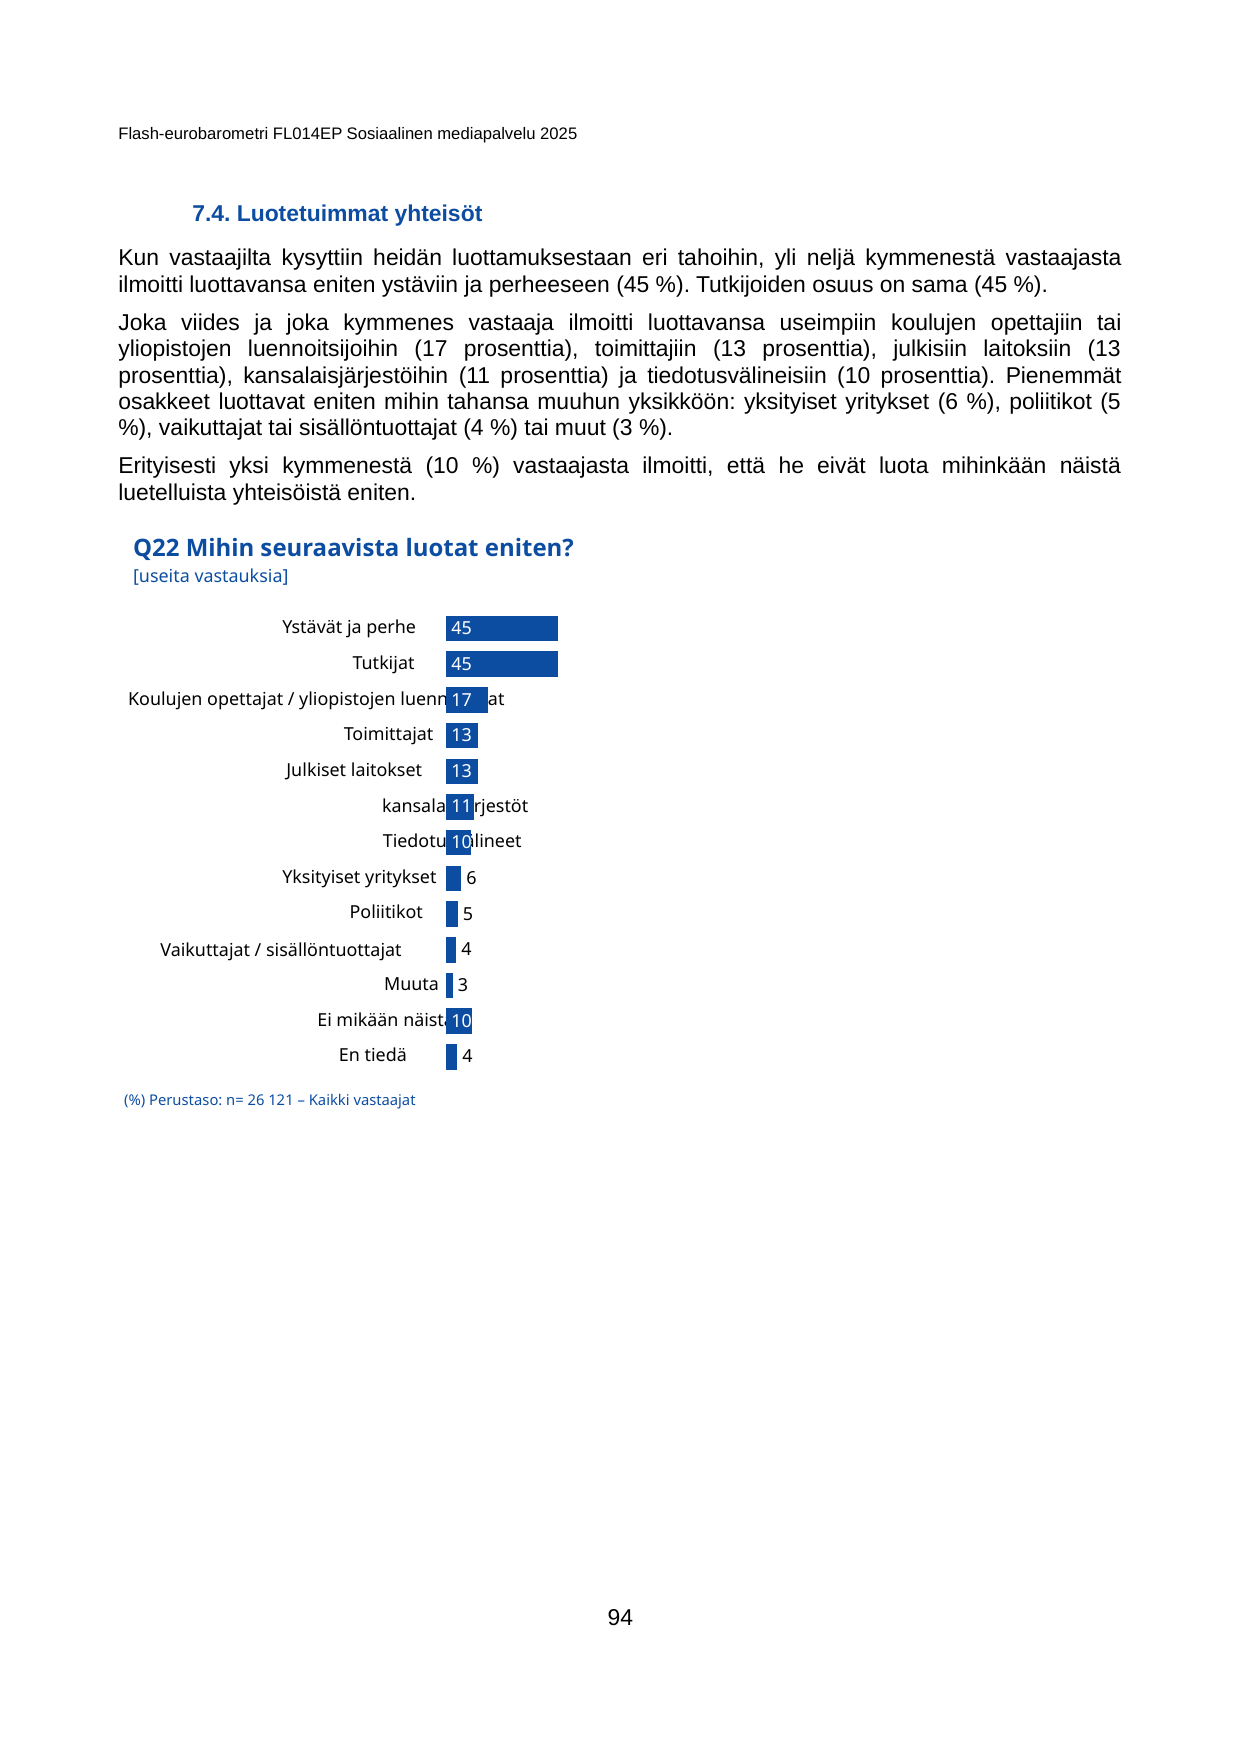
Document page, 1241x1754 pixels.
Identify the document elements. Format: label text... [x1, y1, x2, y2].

text Kun vastaajilta kysyttiin heidän luottamuksestaan eri tahoihin, yli neljä kymmenestä vastaajasta ilmoitti luottavansa eniten ystäviin ja perheeseen (45 %). Tutkijoiden osuus on sama (45 %). [118, 244, 1122, 297]
subtitle 7.4. Luotetuimmat yhteisöt [118, 199, 1122, 226]
text Joka viides ja joka kymmenes vastaaja ilmoitti luottavansa useimpiin koulujen opettajiin tai yliopistojen luennoitsijoihin (17 prosenttia), toimittajiin (13 prosenttia), julkisiin laitoksiin (13 prosenttia), kansalaisjärjestöihin (11 prosenttia) ja tiedotusvälineisiin (10 prosenttia). Pienemmät osakkeet luottavat eniten mihin tahansa muuhun yksikköön: yksityiset yritykset (6 %), poliitikot (5 %), vaikuttajat tai sisällöntuottajat (4 %) tai muut (3 %). [118, 309, 1122, 441]
text Erityisesti yksi kymmenestä (10 %) vastaajasta ilmoitti, että he eivät luota mihinkään näistä luetelluista yhteisöistä eniten. [118, 452, 1122, 505]
